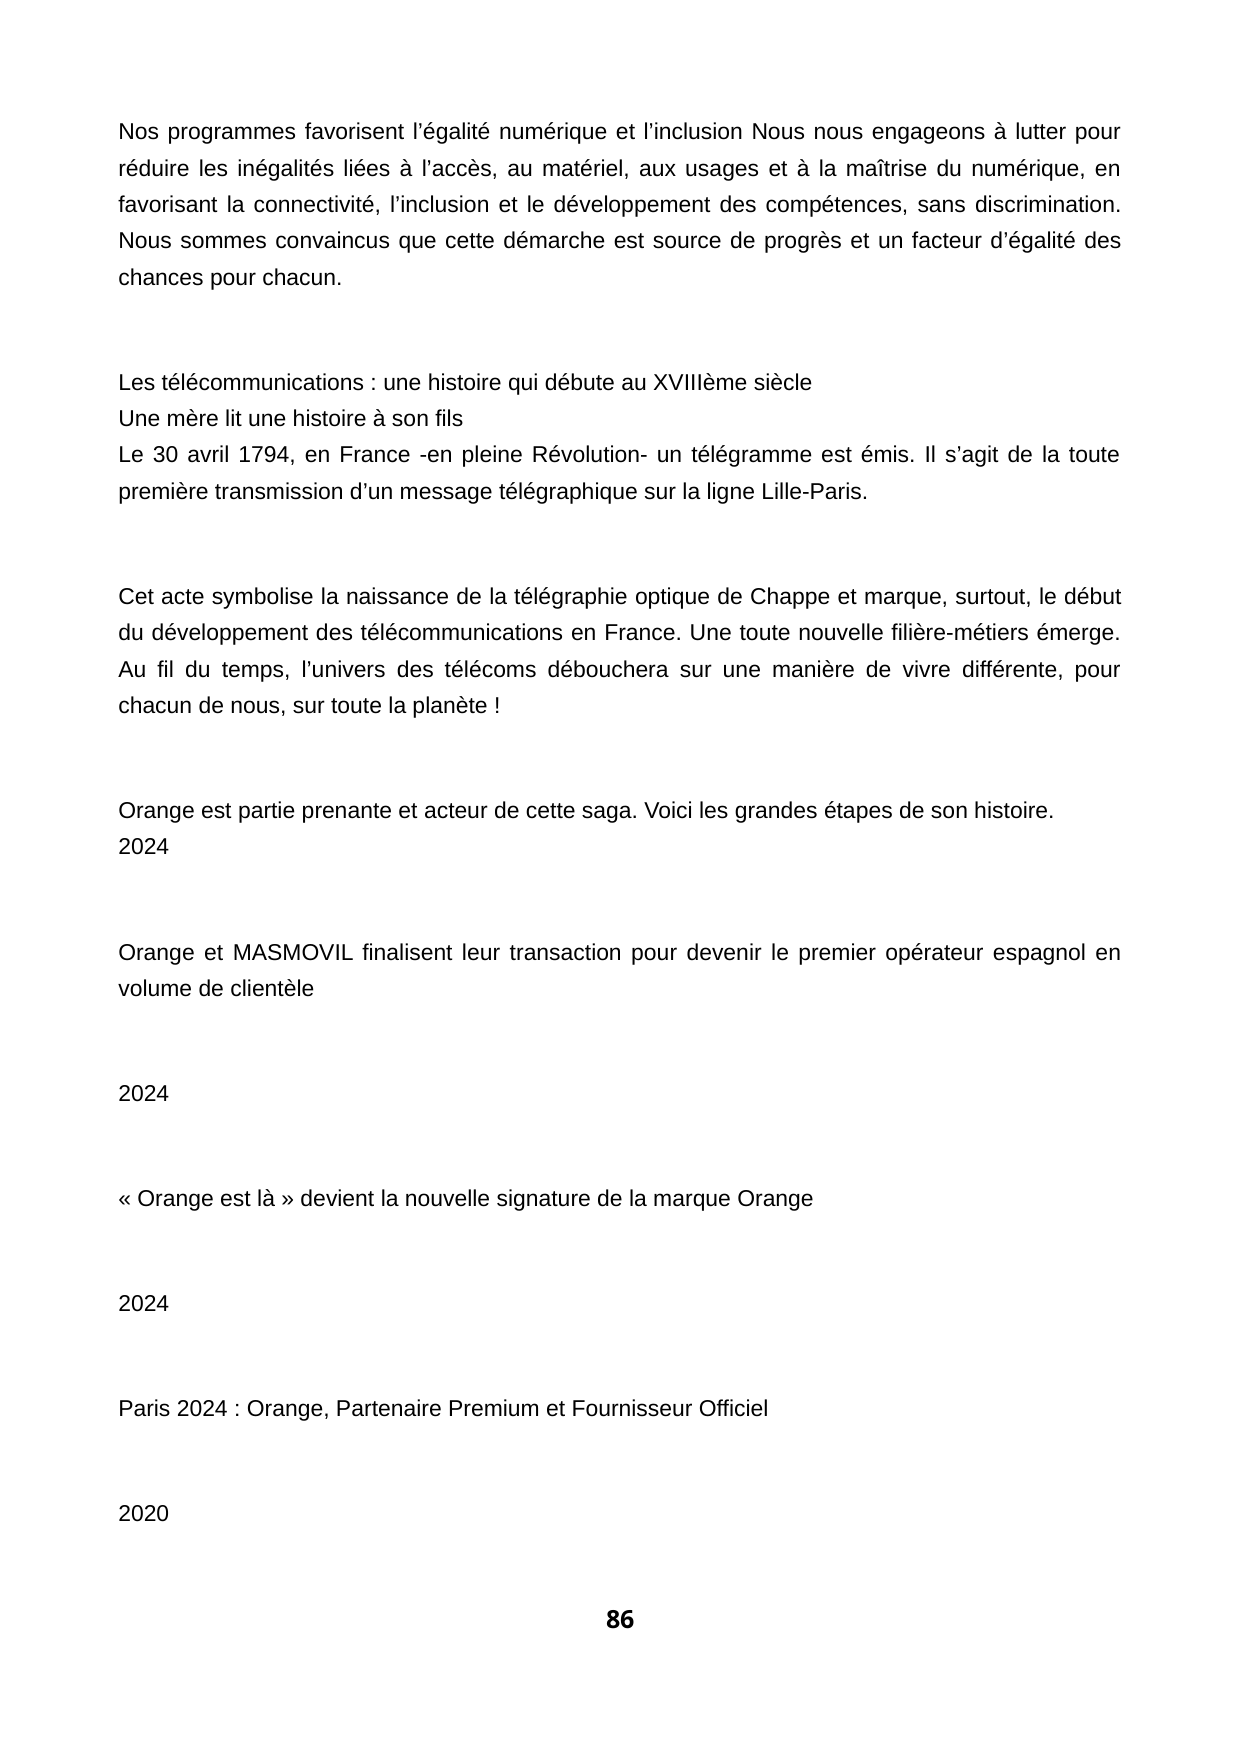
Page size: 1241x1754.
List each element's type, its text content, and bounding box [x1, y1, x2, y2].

text Cet acte symbolise la naissance de la télégraphie optique de Chappe et marque, surtout, le début du développement des télécommunications en France. Une toute nouvelle filière-métiers émerge. Au fil du temps, l’univers des télécoms débouchera sur une manière de vivre différente, pour chacun de nous, sur toute la planète ! [118, 583, 1122, 718]
text Le 30 avril 1794, en France -en pleine Révolution- un télégramme est émis. Il s’agit de la toute première transmission d’un message télégraphique sur la ligne Lille-Paris. [118, 441, 1122, 504]
text Paris 2024 : Orange, Partenaire Premium et Fournisseur Officiel [118, 1395, 1122, 1422]
text Orange est partie prenante et acteur de cette saga. Voici les grandes étapes de son histoire. [118, 797, 1122, 823]
text « Orange est là » devient la nouvelle signature de la marque Orange [118, 1185, 1122, 1211]
text 2024 [118, 1080, 1122, 1106]
text Les télécommunications : une histoire qui débute au XVIIIème siècle [118, 369, 1122, 395]
text 2024 [118, 833, 1122, 860]
text Nos programmes favorisent l’égalité numérique et l’inclusion Nous nous engageons à lutter pour réduire les inégalités liées à l’accès, au matériel, aux usages et à la maîtrise du numérique, en favorisant la connectivité, l’inclusion et le développement des compétences, sans discrimination. Nous sommes convaincus que cette démarche est source de progrès et un facteur d’égalité des chances pour chacun. [118, 118, 1122, 290]
text 2020 [118, 1500, 1122, 1527]
text Orange et MASMOVIL finalisent leur transaction pour devenir le premier opérateur espagnol en volume de clientèle [118, 938, 1122, 1001]
text 2024 [118, 1290, 1122, 1316]
text Une mère lit une histoire à son fils [118, 405, 1122, 431]
